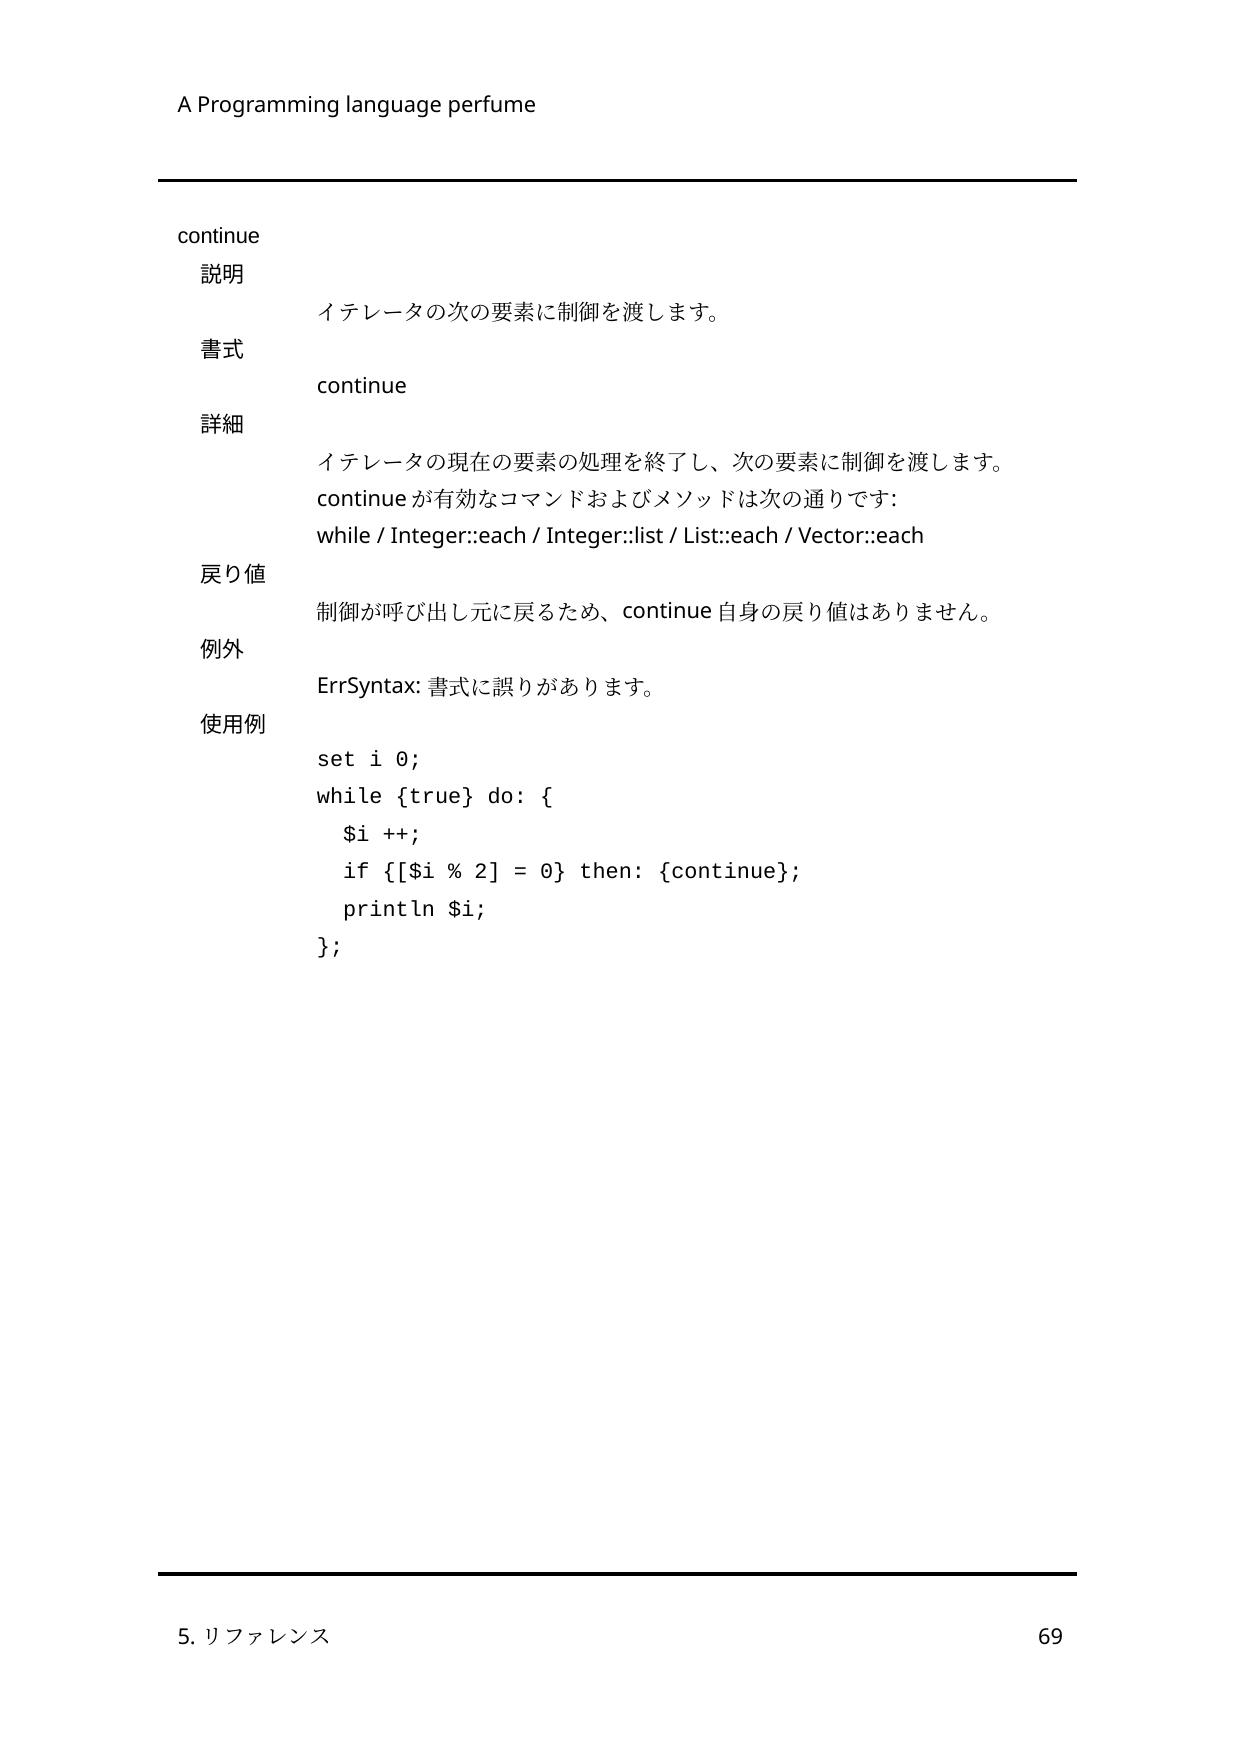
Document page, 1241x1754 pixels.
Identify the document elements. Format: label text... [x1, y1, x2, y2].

table_cell 例外 [200, 629, 317, 704]
table_cell 戻り値 [200, 554, 317, 629]
table_cell 使用例 [200, 704, 317, 967]
table_cell 詳細 [200, 404, 317, 554]
table_cell ErrSyntax: 書式に誤りがあります。 [317, 629, 1063, 704]
table_cell 書式 [200, 329, 317, 404]
table_cell イテレータの現在の要素の処理を終了し、次の要素に制御を渡します。 continueが有効なコマンドおよびメソッドは次の通りです: while / Integer::each / Integer::list / List::each / Vector::each [317, 404, 1063, 554]
table_header イテレータの次の要素に制御を渡します。 [317, 254, 1063, 329]
table_cell set i 0; while {true} do: { $i ++; if {[$i % 2] = 0} then: {continue}; println $i; }; [317, 704, 1063, 967]
table_cell continue [317, 329, 1063, 404]
subtitle continue [177, 217, 1063, 254]
table_header 説明 [200, 254, 317, 329]
table_cell 制御が呼び出し元に戻るため、continue自身の戻り値はありません。 [317, 554, 1063, 629]
